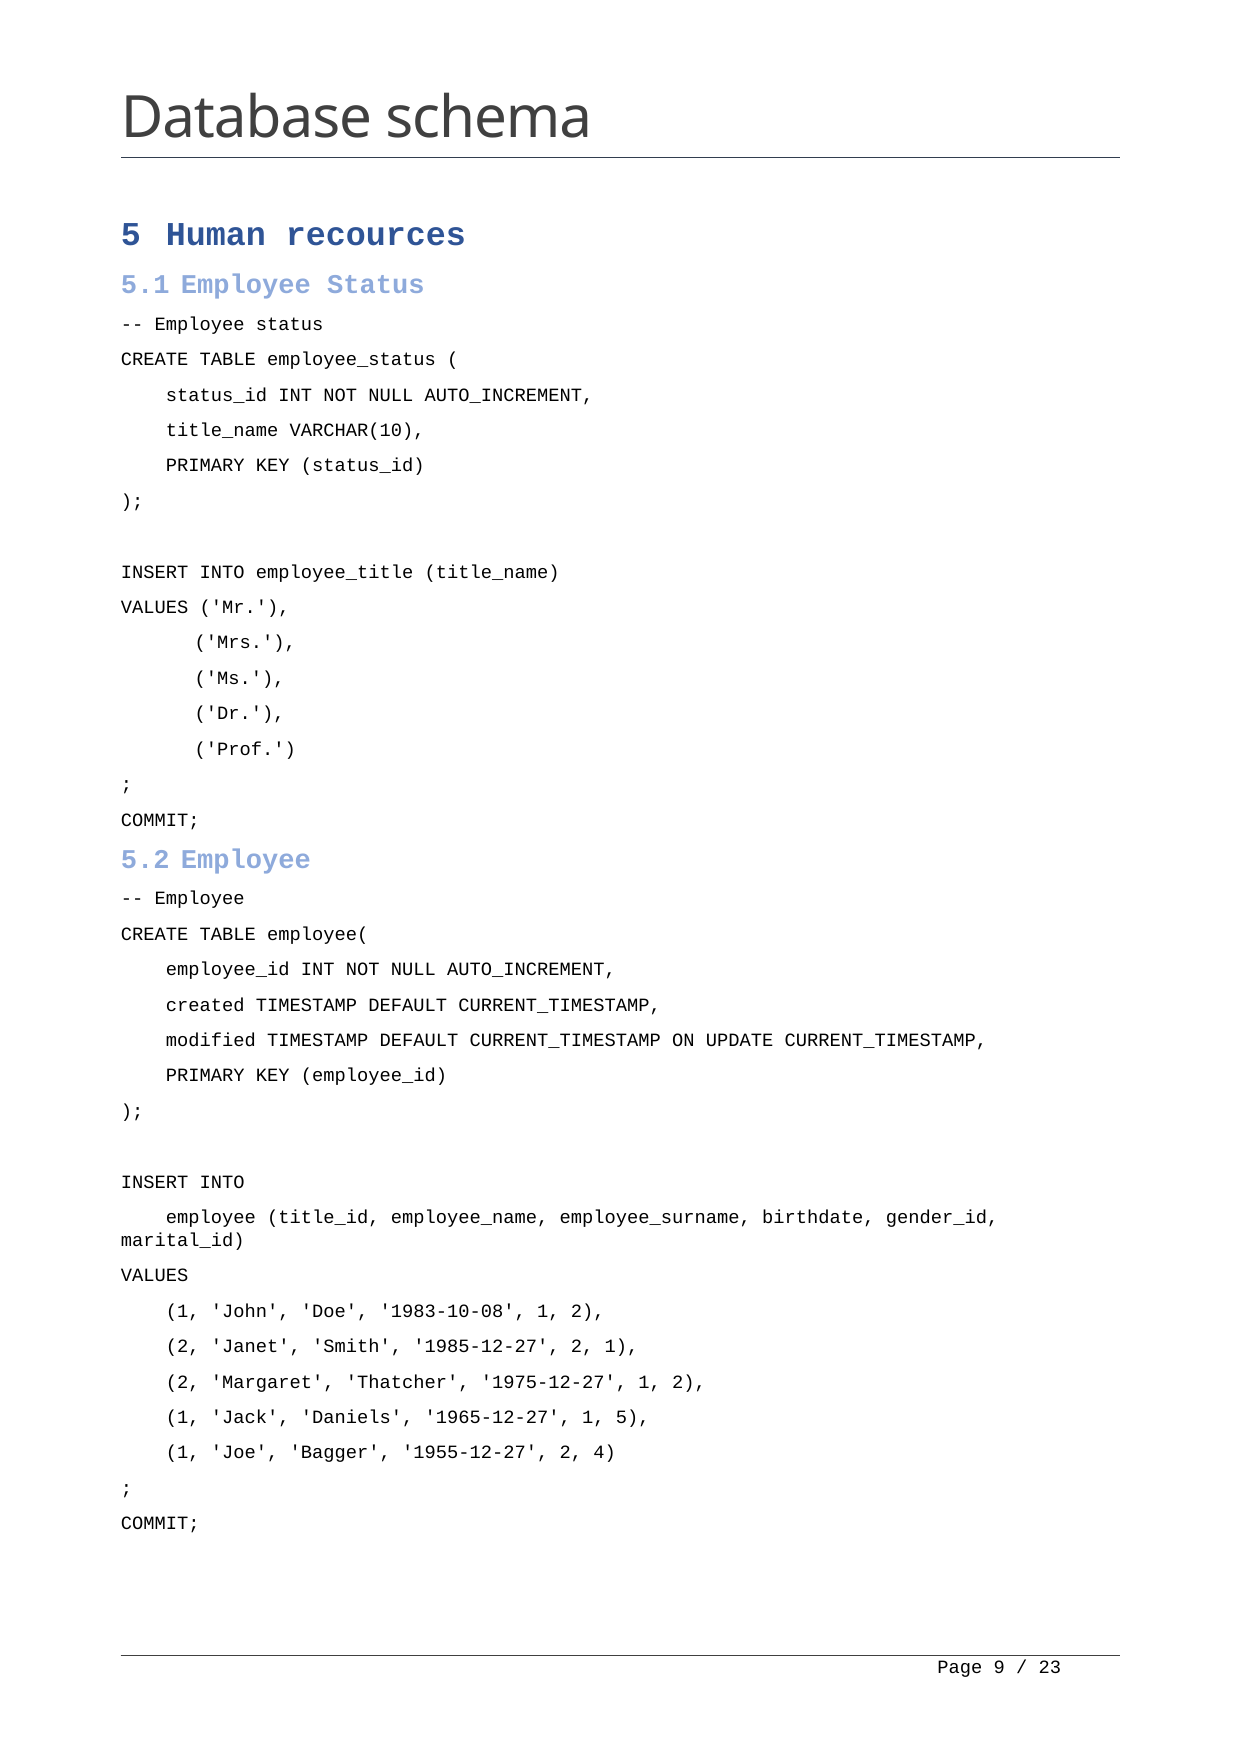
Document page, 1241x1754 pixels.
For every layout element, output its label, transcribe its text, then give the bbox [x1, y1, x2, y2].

text (1, 'John', 'Doe', '1983-10-08', 1, 2), [121, 1302, 1120, 1323]
text ('Mrs.'), [121, 633, 1120, 654]
text -- Employee [121, 889, 1120, 910]
text status_id INT NOT NULL AUTO_INCREMENT, [121, 385, 1120, 407]
text (2, 'Janet', 'Smith', '1985-12-27', 2, 1), [121, 1337, 1120, 1358]
text ('Prof.') [121, 739, 1120, 761]
text (1, 'Joe', 'Bagger', '1955-12-27', 2, 4) [121, 1443, 1120, 1464]
subtitle Human recources [121, 218, 1120, 256]
text -- Employee status [121, 314, 1120, 336]
text employee (title_id, employee_name, employee_surname, birthdate, gender_id, marital_id) [121, 1208, 1120, 1252]
text INSERT INTO employee_title (title_name) [121, 562, 1120, 584]
text ('Ms.'), [121, 669, 1120, 690]
text PRIMARY KEY (status_id) [121, 456, 1120, 477]
text VALUES [121, 1266, 1120, 1287]
text CREATE TABLE employee_status ( [121, 350, 1120, 371]
text ; [121, 775, 1120, 796]
text created TIMESTAMP DEFAULT CURRENT_TIMESTAMP, [121, 995, 1120, 1017]
text modified TIMESTAMP DEFAULT CURRENT_TIMESTAMP ON UPDATE CURRENT_TIMESTAMP, [121, 1031, 1120, 1052]
text ('Dr.'), [121, 704, 1120, 725]
subtitle Employee [121, 846, 1120, 877]
text ); [121, 1102, 1120, 1123]
text VALUES ('Mr.'), [121, 598, 1120, 619]
text CREATE TABLE employee( [121, 924, 1120, 946]
text ); [121, 492, 1120, 513]
text COMMIT; [121, 810, 1120, 832]
text (1, 'Jack', 'Daniels', '1965-12-27', 1, 5), [121, 1408, 1120, 1429]
text employee_id INT NOT NULL AUTO_INCREMENT, [121, 960, 1120, 981]
text COMMIT; [121, 1514, 1120, 1535]
text PRIMARY KEY (employee_id) [121, 1066, 1120, 1087]
text ; [121, 1479, 1120, 1500]
text INSERT INTO [121, 1172, 1120, 1194]
text (2, 'Margaret', 'Thatcher', '1975-12-27', 1, 2), [121, 1372, 1120, 1394]
subtitle Employee Status [121, 271, 1120, 302]
text title_name VARCHAR(10), [121, 421, 1120, 442]
